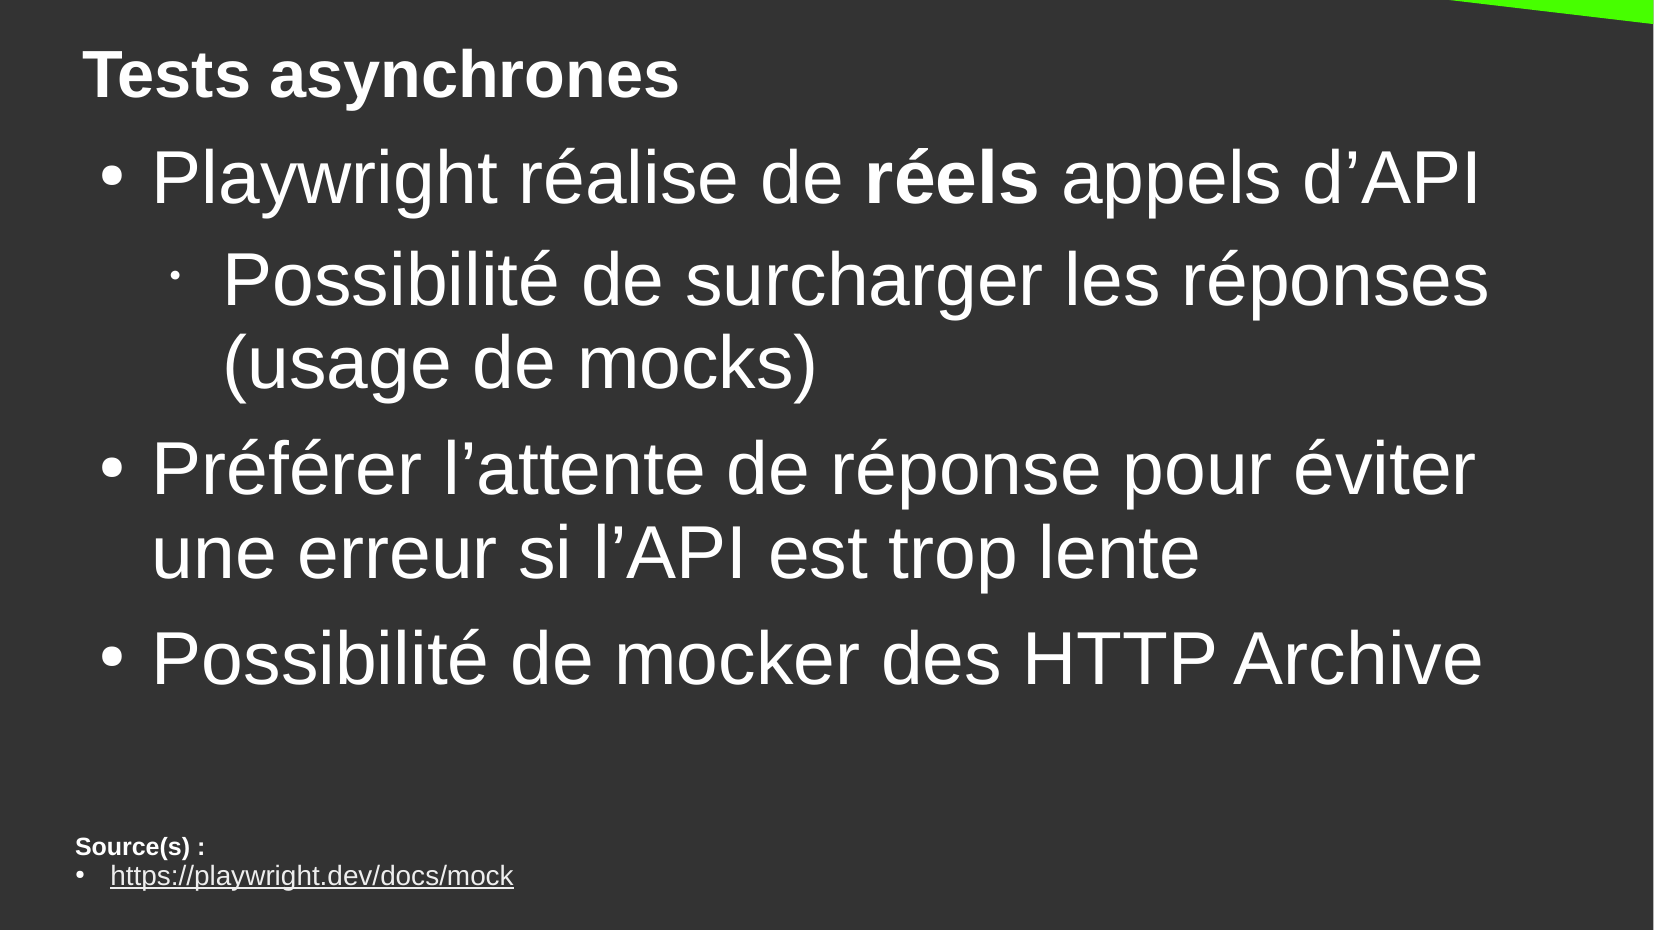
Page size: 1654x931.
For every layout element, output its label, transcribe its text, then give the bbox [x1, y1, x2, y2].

list Playwright réalise de réels appels d’API Possibilité de surcharger les réponses (usage de mocks) Préférer l’attente de réponse pour éviter une erreur si l’API est trop lente Possibilité de mocker des HTTP Archive [80, 135, 1619, 721]
title Tests asynchrones [82, 37, 1571, 112]
text_box [1449, 0, 1654, 25]
text_box Source(s) : https://playwright.dev/docs/mock [60, 762, 1546, 931]
